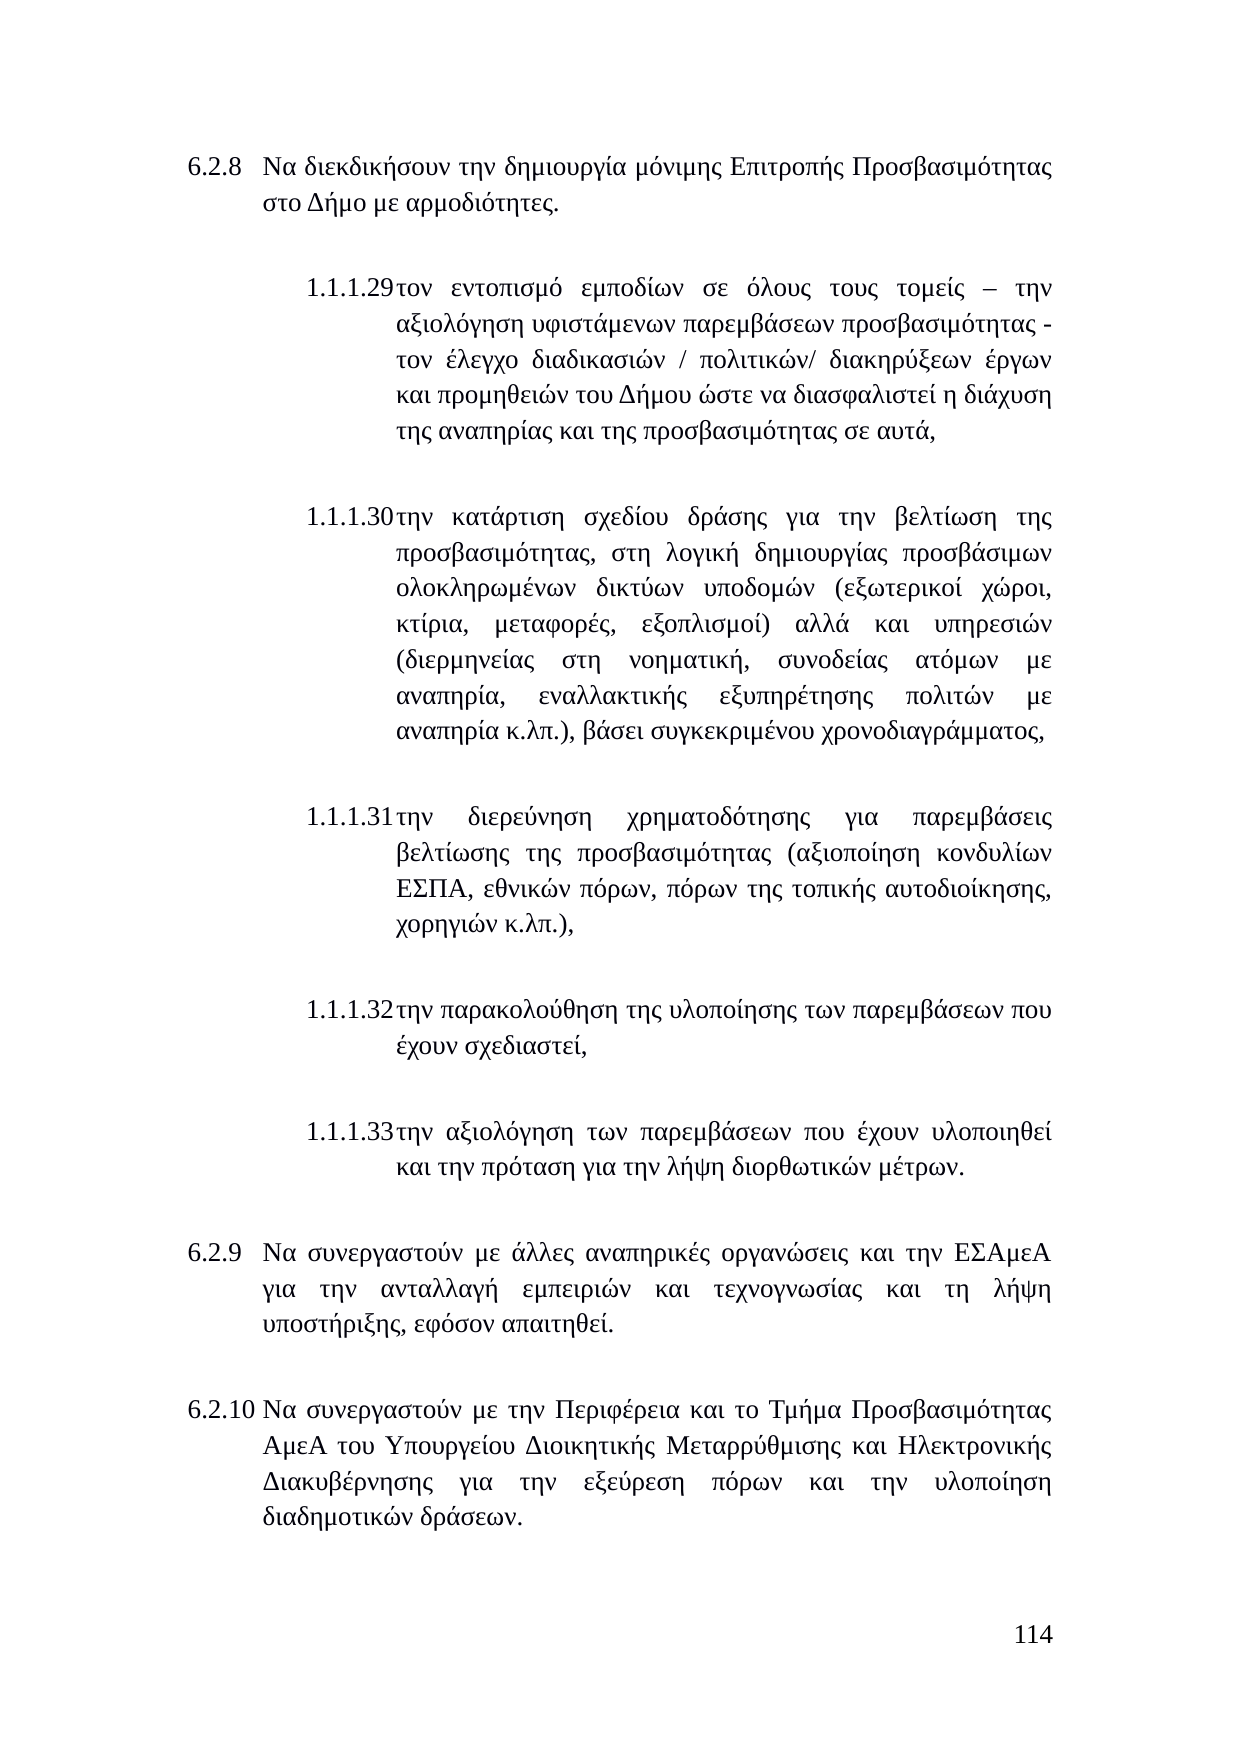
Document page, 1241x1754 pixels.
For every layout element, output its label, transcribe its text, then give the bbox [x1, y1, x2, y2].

subtitle Να συνεργαστούν με την Περιφέρεια και το Τμήμα Προσβασιμότητας ΑμεΑ του Υπουργείου Διοικητικής Μεταρρύθμισης και Ηλεκτρονικής Διακυβέρνησης για την εξεύρεση πόρων και την υλοποίηση διαδημοτικών δράσεων. [187, 1393, 1053, 1532]
subtitle τον εντοπισμό εμποδίων σε όλους τους τομείς – την αξιολόγηση υφιστάμενων παρεμβάσεων προσβασιμότητας - τον έλεγχο διαδικασιών / πολιτικών/ διακηρύξεων έργων και προμηθειών του Δήμου ώστε να διασφαλιστεί η διάχυση της αναπηρίας και της προσβασιμότητας σε αυτά, [306, 271, 1053, 446]
subtitle την διερεύνηση χρηματοδότησης για παρεμβάσεις βελτίωσης της προσβασιμότητας (αξιοποίηση κονδυλίων ΕΣΠΑ, εθνικών πόρων, πόρων της τοπικής αυτοδιοίκησης, χορηγιών κ.λπ.), [306, 800, 1053, 938]
subtitle Να διεκδικήσουν την δημιουργία μόνιμης Επιτροπής Προσβασιμότητας στο Δήμο με αρμοδιότητες. [187, 150, 1053, 217]
subtitle την κατάρτιση σχεδίου δράσης για την βελτίωση της προσβασιμότητας, στη λογική δημιουργίας προσβάσιμων ολοκληρωμένων δικτύων υποδομών (εξωτερικοί χώροι, κτίρια, μεταφορές, εξοπλισμοί) αλλά και υπηρεσιών (διερμηνείας στη νοηματική, συνοδείας ατόμων με αναπηρία, εναλλακτικής εξυπηρέτησης πολιτών με αναπηρία κ.λπ.), βάσει συγκεκριμένου χρονοδιαγράμματος, [306, 500, 1053, 746]
subtitle Να συνεργαστούν με άλλες αναπηρικές οργανώσεις και την ΕΣΑμεΑ για την ανταλλαγή εμπειριών και τεχνογνωσίας και τη λήψη υποστήριξης, εφόσον απαιτηθεί. [187, 1236, 1053, 1339]
subtitle την παρακολούθηση της υλοποίησης των παρεμβάσεων που έχουν σχεδιαστεί, [306, 993, 1053, 1060]
subtitle την αξιολόγηση των παρεμβάσεων που έχουν υλοποιηθεί και την πρόταση για την λήψη διορθωτικών μέτρων. [306, 1114, 1053, 1181]
